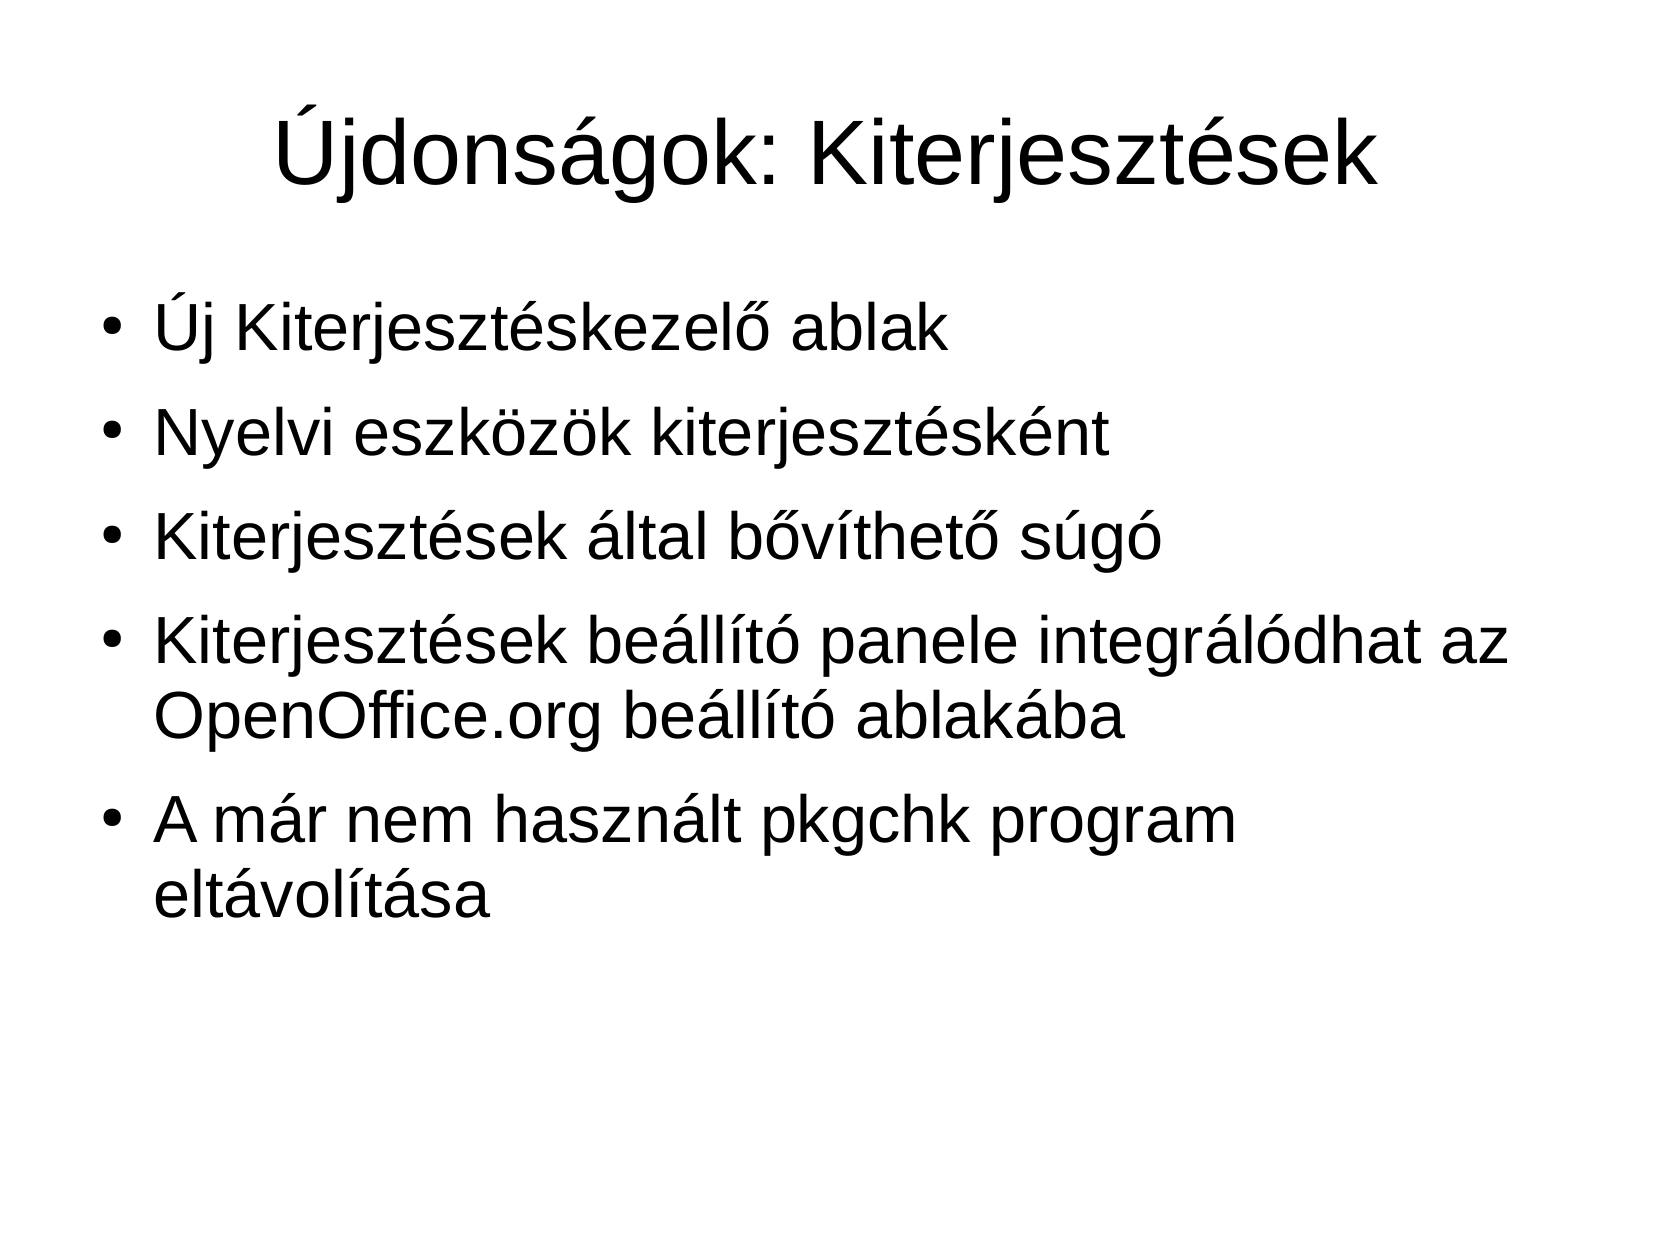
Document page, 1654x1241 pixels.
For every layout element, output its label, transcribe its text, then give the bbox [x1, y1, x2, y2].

list Új Kiterjesztéskezelő ablak Nyelvi eszközök kiterjesztésként Kiterjesztések által bővíthető súgó Kiterjesztések beállító panele integrálódhat az OpenOffice.org beállító ablakába A már nem használt pkgchk program eltávolítása [82, 290, 1571, 1109]
title Újdonságok: Kiterjesztések [82, 49, 1571, 257]
